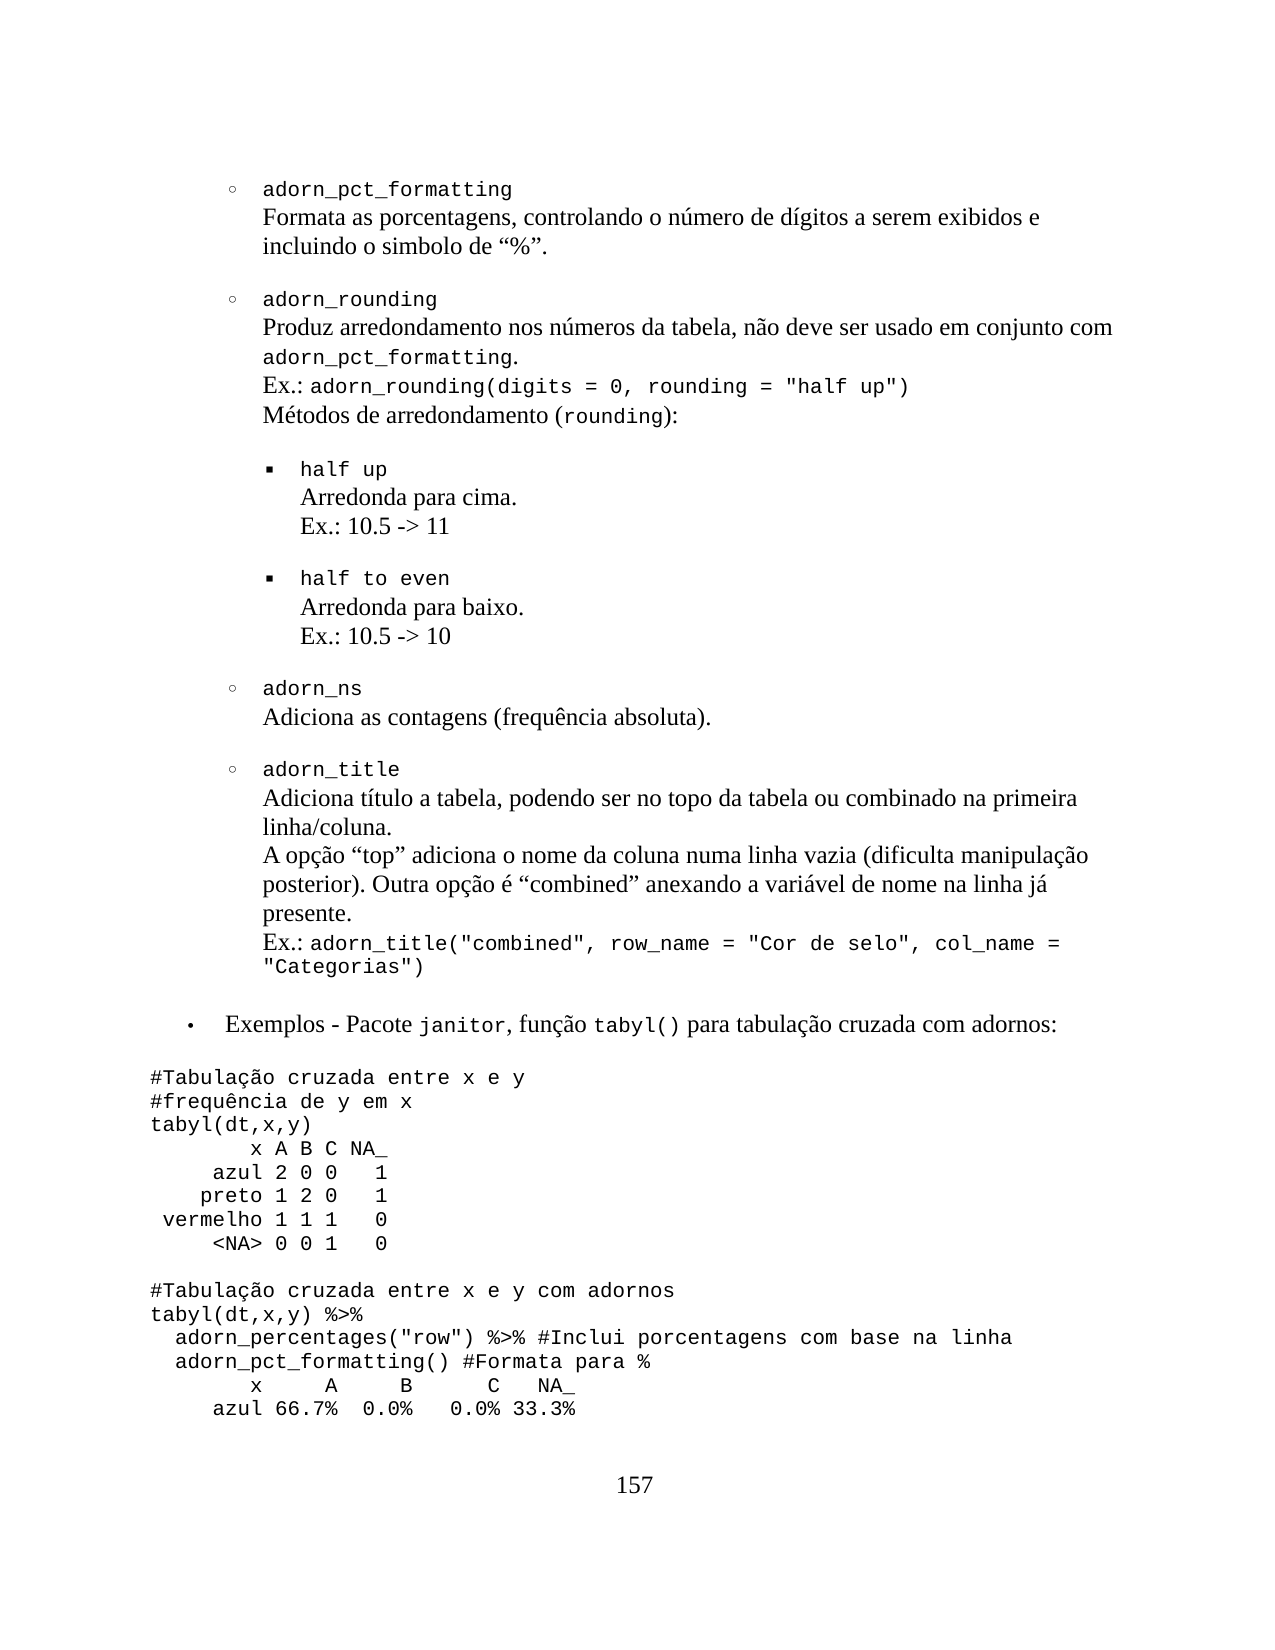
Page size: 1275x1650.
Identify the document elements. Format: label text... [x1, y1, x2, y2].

list half up Arredonda para cima. Ex.: 10.5 -> 11 [262, 458, 1125, 568]
list adorn_ns Adiciona as contagens (frequência absoluta). [225, 678, 1125, 759]
list adorn_rounding Produz arredondamento nos números da tabela, não deve ser usado em conjunto com adorn_pct_formatting. Ex.: adorn_rounding(digits = 0, rounding = "half up") Métodos de arredondamento (rounding): [225, 289, 1125, 458]
text tabyl(dt,x,y) [150, 1114, 1125, 1138]
text #frequência de y em x [150, 1091, 1125, 1114]
text #Tabulação cruzada entre x e y com adornos [150, 1280, 1125, 1304]
text x A B C NA_ [150, 1138, 1125, 1162]
list adorn_title Adiciona título a tabela, podendo ser no topo da tabela ou combinado na primeira linha/coluna. A opção “top” adiciona o nome da coluna numa linha vazia (dificulta manipulação posterior). Outra opção é “combined” anexando a variável de nome na linha já presente. Ex.: adorn_title("combined", row_name = "Cor de selo", col_name = "Categorias") [225, 759, 1125, 980]
text adorn_percentages("row") %>% #Inclui porcentagens com base na linha [150, 1327, 1125, 1351]
text azul 2 0 0 1 [150, 1162, 1125, 1185]
list adorn_pct_formatting Formata as porcentagens, controlando o número de dígitos a serem exibidos e incluindo o simbolo de “%”. [225, 179, 1125, 289]
list [225, 150, 1125, 179]
text preto 1 2 0 1 [150, 1185, 1125, 1209]
text adorn_pct_formatting() #Formata para % [150, 1351, 1125, 1374]
text tabyl(dt,x,y) %>% [150, 1304, 1125, 1327]
text #Tabulação cruzada entre x e y [150, 1067, 1125, 1091]
text x A B C NA_ [150, 1374, 1125, 1398]
text <NA> 0 0 1 0 [150, 1233, 1125, 1256]
list Exemplos - Pacote janitor, função tabyl() para tabulação cruzada com adornos: [187, 1009, 1125, 1067]
text vermelho 1 1 1 0 [150, 1209, 1125, 1233]
text azul 66.7% 0.0% 0.0% 33.3% [150, 1398, 1125, 1422]
list half to even Arredonda para baixo. Ex.: 10.5 -> 10 [262, 568, 1125, 678]
